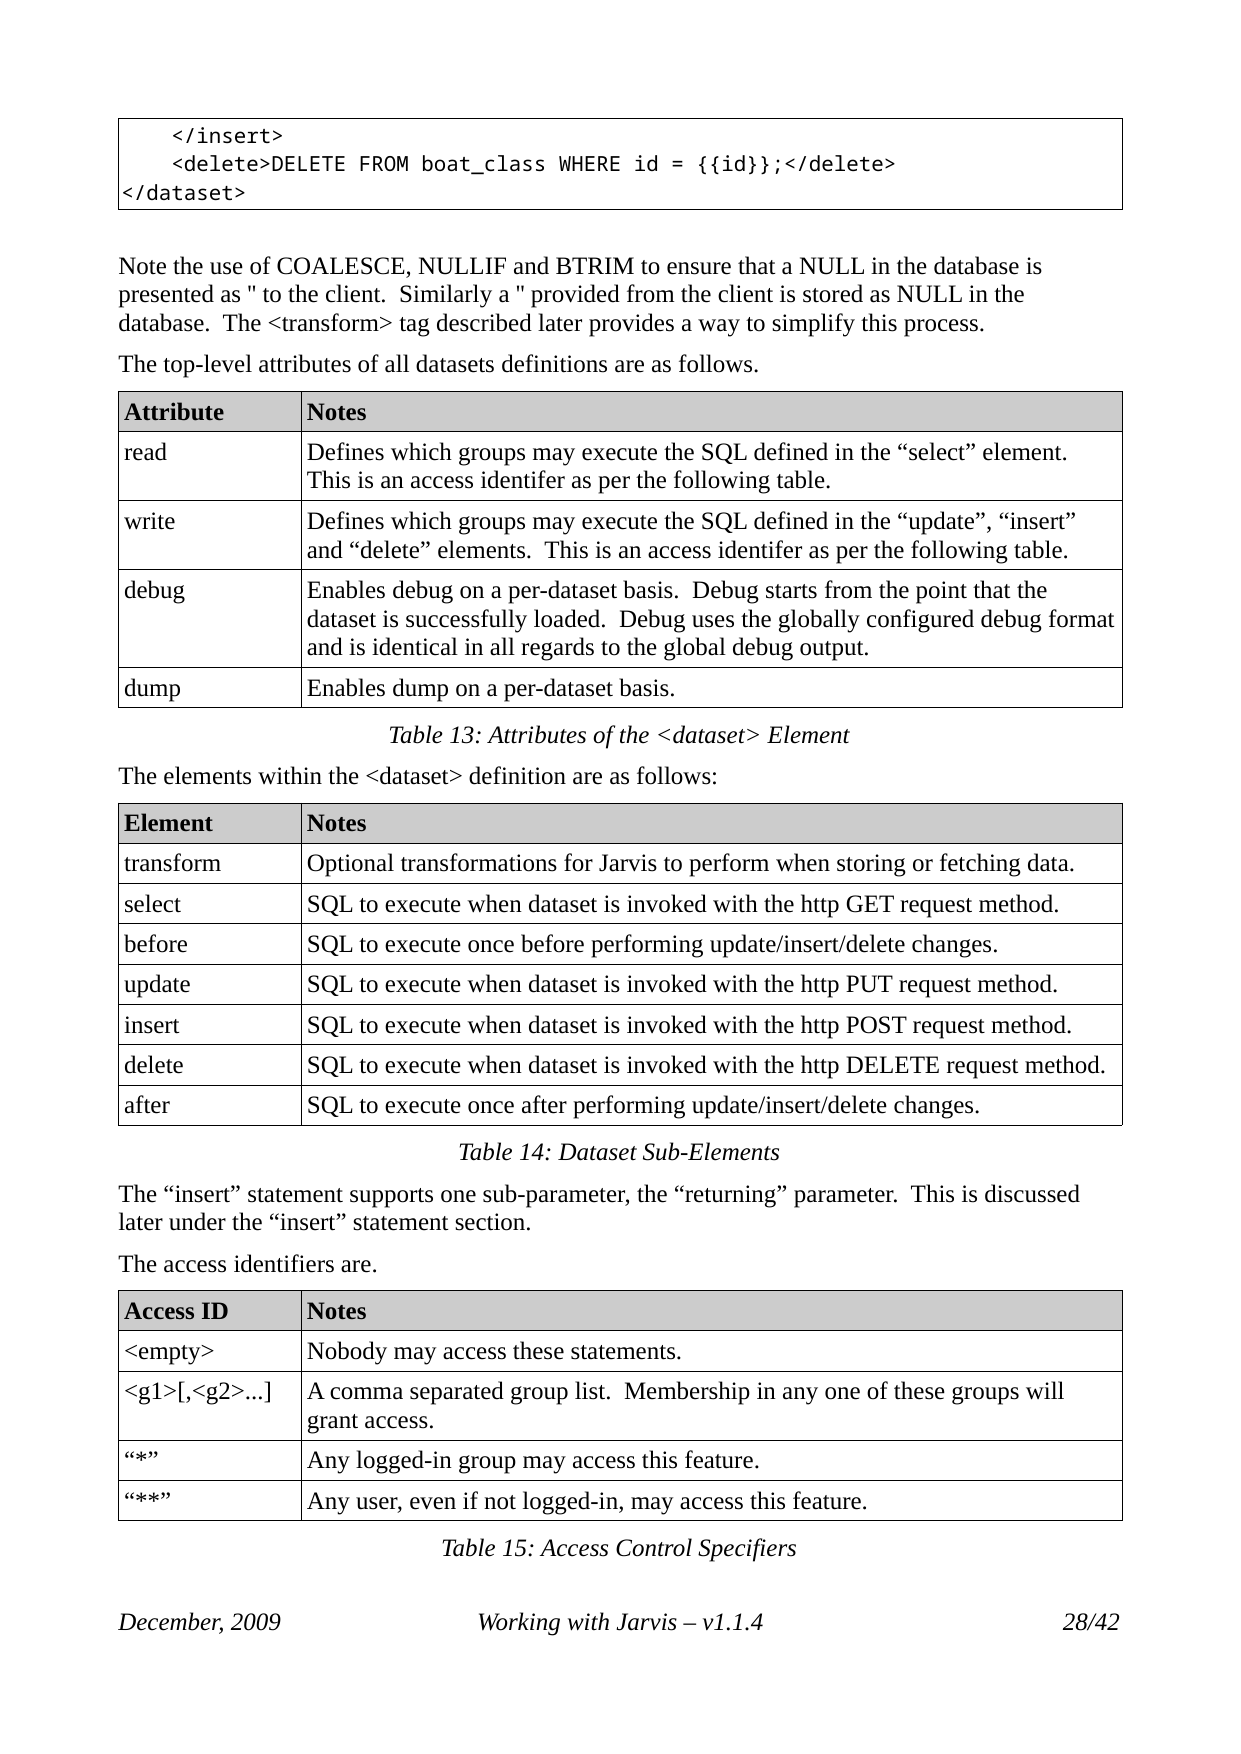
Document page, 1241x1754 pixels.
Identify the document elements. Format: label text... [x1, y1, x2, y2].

table_cell SQL to execute when dataset is invoked with the http GET request method. [302, 884, 1122, 923]
table_cell Defines which groups may execute the SQL defined in the “select” element. This is an access identifer as per the following table. [302, 432, 1122, 500]
text Note the use of COALESCE, NULLIF and BTRIM to ensure that a NULL in the database is presented as '' to the client. Similarly a '' provided from the client is stored as NULL in the database. The <transform> tag described later provides a way to simplify this process. [118, 251, 1122, 337]
table_header Notes [302, 1291, 1122, 1330]
table_header Notes [302, 804, 1122, 843]
table_cell transform [119, 844, 301, 883]
table_cell debug [119, 570, 301, 667]
text <delete>DELETE FROM boat_class WHERE id = {{id}};</delete> [119, 147, 1122, 175]
table_cell SQL to execute when dataset is invoked with the http PUT request method. [302, 965, 1122, 1004]
table_header Access ID [119, 1291, 301, 1330]
text The access identifiers are. [118, 1249, 1122, 1277]
text Table 13: Attributes of the <dataset> Element [118, 720, 1122, 749]
table_cell “**” [119, 1481, 301, 1520]
table_cell SQL to execute once before performing update/insert/delete changes. [302, 924, 1122, 964]
table_header Element [119, 804, 301, 843]
table_cell read [119, 432, 301, 500]
text Table 15: Access Control Specifiers [118, 1533, 1122, 1562]
table_cell SQL to execute when dataset is invoked with the http DELETE request method. [302, 1045, 1122, 1084]
table_cell <g1>[,<g2>...] [119, 1372, 301, 1440]
table_cell delete [119, 1045, 301, 1084]
table_cell Nobody may access these statements. [302, 1331, 1122, 1371]
table_cell Any user, even if not logged-in, may access this feature. [302, 1481, 1122, 1520]
table_cell Enables dump on a per-dataset basis. [302, 668, 1122, 707]
text </dataset> [119, 175, 1122, 209]
text The elements within the <dataset> definition are as follows: [118, 761, 1122, 790]
table_cell “*” [119, 1441, 301, 1480]
table_cell SQL to execute once after performing update/insert/delete changes. [302, 1086, 1122, 1125]
table_cell Enables debug on a per-dataset basis. Debug starts from the point that the dataset is successfully loaded. Debug uses the globally configured debug format and is identical in all regards to the global debug output. [302, 570, 1122, 667]
table_cell Any logged-in group may access this feature. [302, 1441, 1122, 1480]
text </insert> [119, 119, 1122, 147]
table_cell insert [119, 1005, 301, 1044]
table_cell before [119, 924, 301, 964]
table_header Notes [302, 392, 1122, 431]
text The “insert” statement supports one sub-parameter, the “returning” parameter. This is discussed later under the “insert” statement section. [118, 1179, 1122, 1236]
table_cell <empty> [119, 1331, 301, 1371]
text The top-level attributes of all datasets definitions are as follows. [118, 349, 1122, 378]
table_header Attribute [119, 392, 301, 431]
table_cell Defines which groups may execute the SQL defined in the “update”, “insert” and “delete” elements. This is an access identifer as per the following table. [302, 501, 1122, 569]
table_cell after [119, 1086, 301, 1125]
table_cell Optional transformations for Jarvis to perform when storing or fetching data. [302, 844, 1122, 883]
table_cell dump [119, 668, 301, 707]
table_cell A comma separated group list. Membership in any one of these groups will grant access. [302, 1372, 1122, 1440]
table_cell select [119, 884, 301, 923]
text Table 14: Dataset Sub-Elements [118, 1137, 1122, 1166]
table_cell update [119, 965, 301, 1004]
table_cell SQL to execute when dataset is invoked with the http POST request method. [302, 1005, 1122, 1044]
table_cell write [119, 501, 301, 569]
